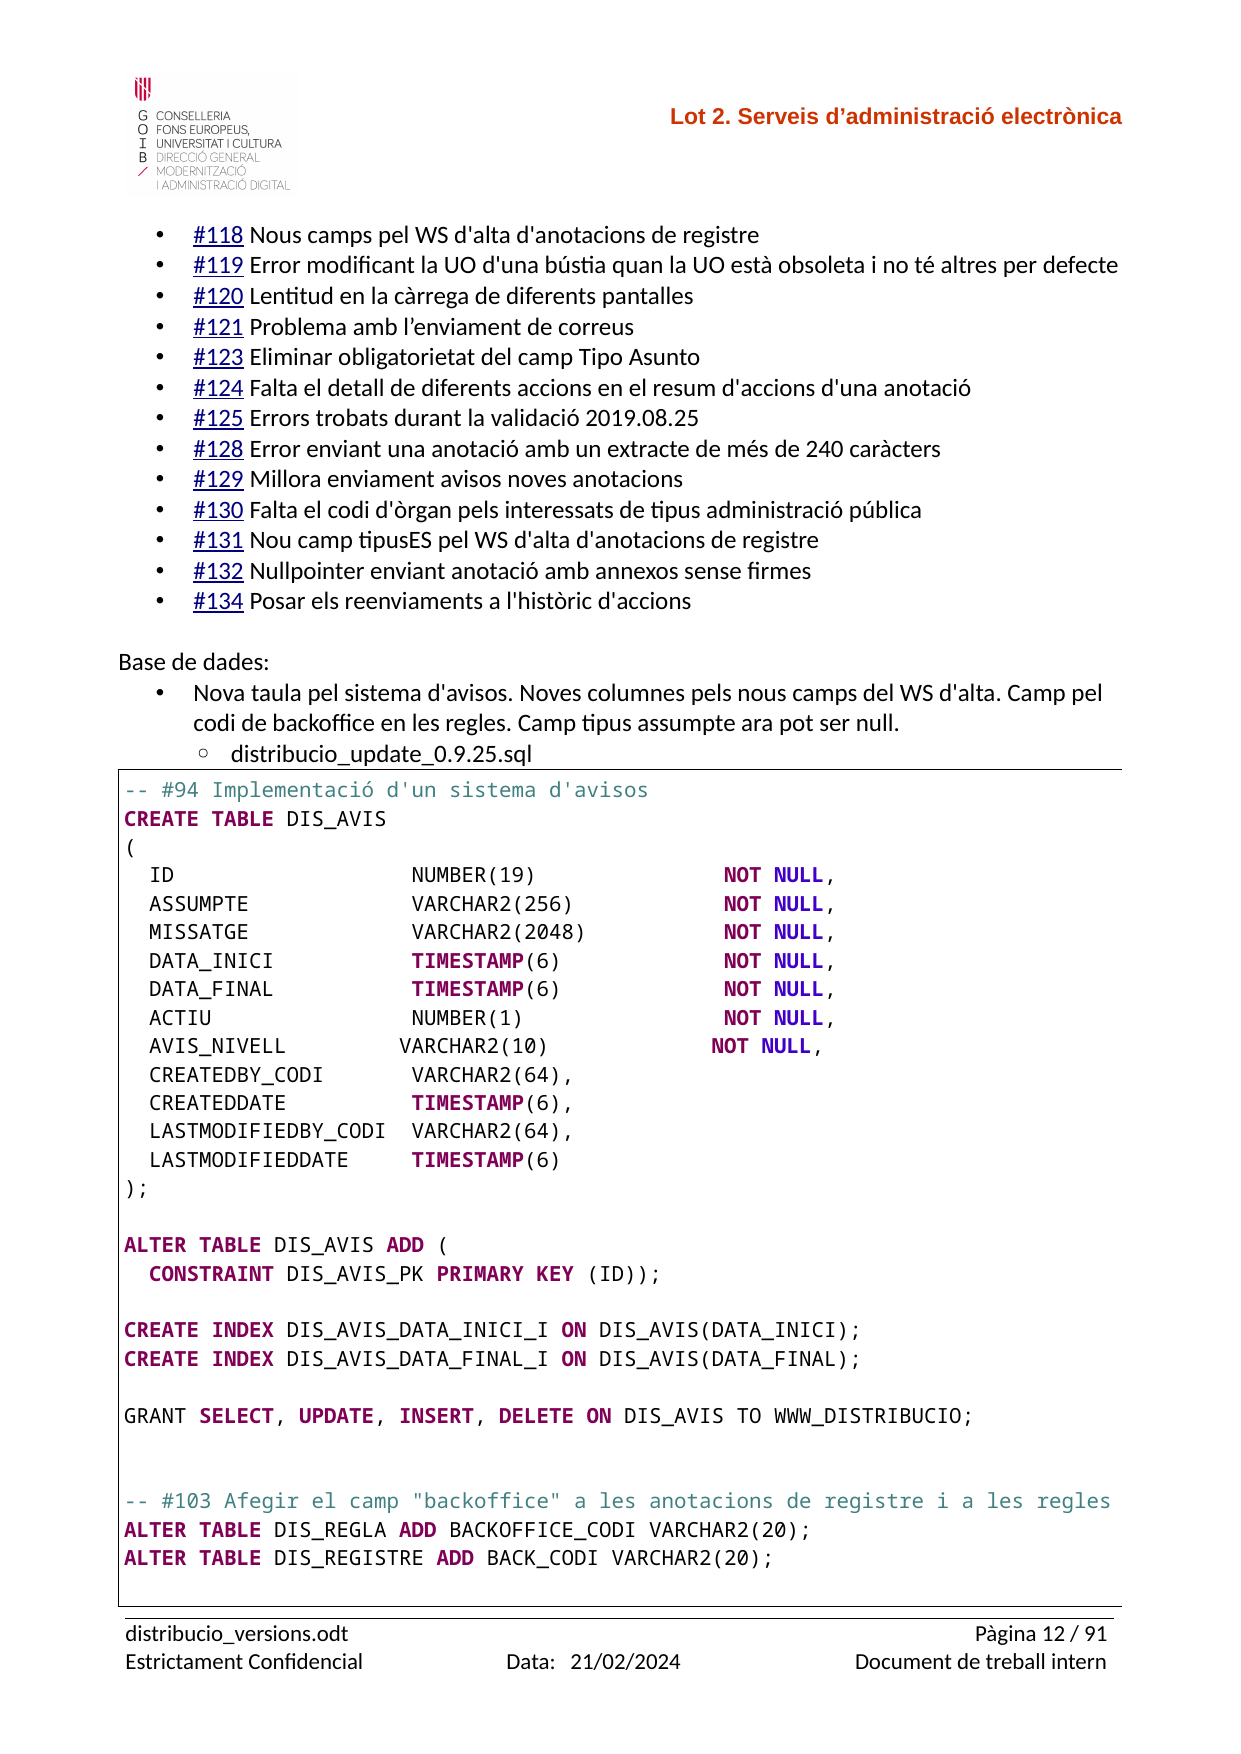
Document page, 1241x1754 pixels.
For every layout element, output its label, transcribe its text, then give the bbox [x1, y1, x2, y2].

list #121 Problema amb l’enviament de correus [156, 311, 1122, 341]
list #125 Errors trobats durant la validació 2019.08.25 [156, 402, 1122, 433]
list #128 Error enviant una anotació amb un extracte de més de 240 caràcters [156, 433, 1122, 463]
table_header -- #94 Implementació d'un sistema d'avisos CREATE TABLE DIS_AVIS ( ID NUMBER(19) NOT NULL, ASSUMPTE VARCHAR2(256) NOT NULL, MISSATGE VARCHAR2(2048) NOT NULL, DATA_INICI TIMESTAMP(6) NOT NULL, DATA_FINAL TIMESTAMP(6) NOT NULL, ACTIU NUMBER(1) NOT NULL, AVIS_NIVELL VARCHAR2(10) NOT NULL, CREATEDBY_CODI VARCHAR2(64), CREATEDDATE TIMESTAMP(6), LASTMODIFIEDBY_CODI VARCHAR2(64), LASTMODIFIEDDATE TIMESTAMP(6) ); ALTER TABLE DIS_AVIS ADD ( CONSTRAINT DIS_AVIS_PK PRIMARY KEY (ID)); CREATE INDEX DIS_AVIS_DATA_INICI_I ON DIS_AVIS(DATA_INICI); CREATE INDEX DIS_AVIS_DATA_FINAL_I ON DIS_AVIS(DATA_FINAL); GRANT SELECT, UPDATE, INSERT, DELETE ON DIS_AVIS TO WWW_DISTRIBUCIO; -- #103 Afegir el camp "backoffice" a les anotacions de registre i a les regles ALTER TABLE DIS_REGLA ADD BACKOFFICE_CODI VARCHAR2(20); ALTER TABLE DIS_REGISTRE ADD BACK_CODI VARCHAR2(20); [119, 770, 1122, 1606]
list #132 Nullpointer enviant anotació amb annexos sense firmes [156, 555, 1122, 585]
list #120 Lentitud en la càrrega de diferents pantalles [156, 280, 1122, 311]
list #129 Millora enviament avisos noves anotacions [156, 463, 1122, 494]
list distribucio_update_0.9.25.sql [193, 738, 1122, 768]
list #131 Nou camp tipusES pel WS d'alta d'anotacions de registre [156, 524, 1122, 555]
list #130 Falta el codi d'òrgan pels interessats de tipus administració pública [156, 494, 1122, 524]
text Base de dades: [118, 646, 1122, 677]
list #134 Posar els reenviaments a l'històric d'accions [156, 585, 1122, 616]
list #119 Error modificant la UO d'una bústia quan la UO està obsoleta i no té altres per defecte [156, 250, 1122, 280]
list #118 Nous camps pel WS d'alta d'anotacions de registre [156, 219, 1122, 250]
picture [126, 70, 299, 197]
list Nova taula pel sistema d'avisos. Noves columnes pels nous camps del WS d'alta. Camp pel codi de backoffice en les regles. Camp tipus assumpte ara pot ser null. [156, 677, 1122, 738]
list #124 Falta el detall de diferents accions en el resum d'accions d'una anotació [156, 372, 1122, 402]
list #123 Eliminar obligatorietat del camp Tipo Asunto [156, 341, 1122, 372]
